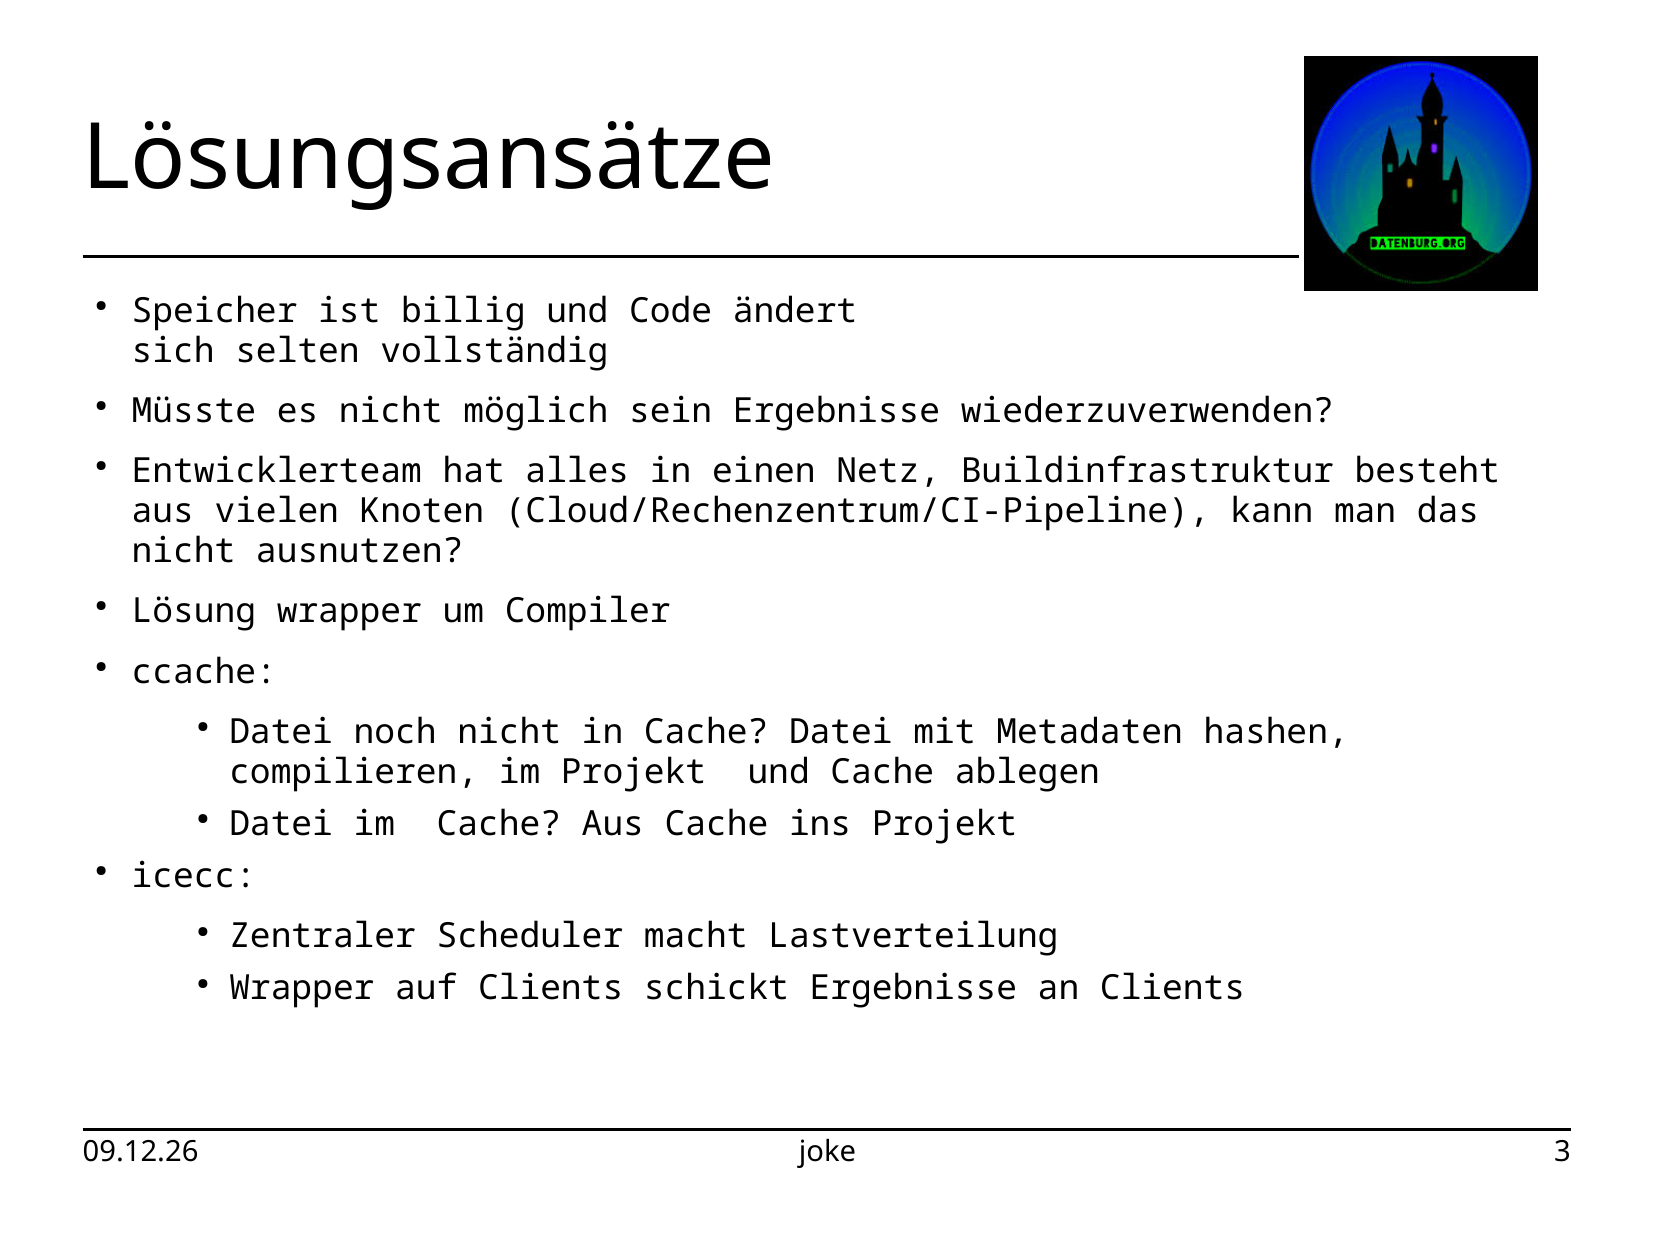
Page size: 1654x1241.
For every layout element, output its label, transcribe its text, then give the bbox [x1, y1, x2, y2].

list Speicher ist billig und Code ändert sich selten vollständig Müsste es nicht möglich sein Ergebnisse wiederzuverwenden? Entwicklerteam hat alles in einen Netz, Buildinfrastruktur besteht aus vielen Knoten (Cloud/Rechenzentrum/CI-Pipeline), kann man das nicht ausnutzen? Lösung wrapper um Compiler ccache: Datei noch nicht in Cache? Datei mit Metadaten hashen, compilieren, im Projekt und Cache ablegen Datei im Cache? Aus Cache ins Projekt icecc: Zentraler Scheduler macht Lastverteilung Wrapper auf Clients schickt Ergebnisse an Clients [82, 290, 1538, 1010]
picture [1304, 56, 1538, 290]
title Lösungsansätze [82, 49, 1300, 257]
